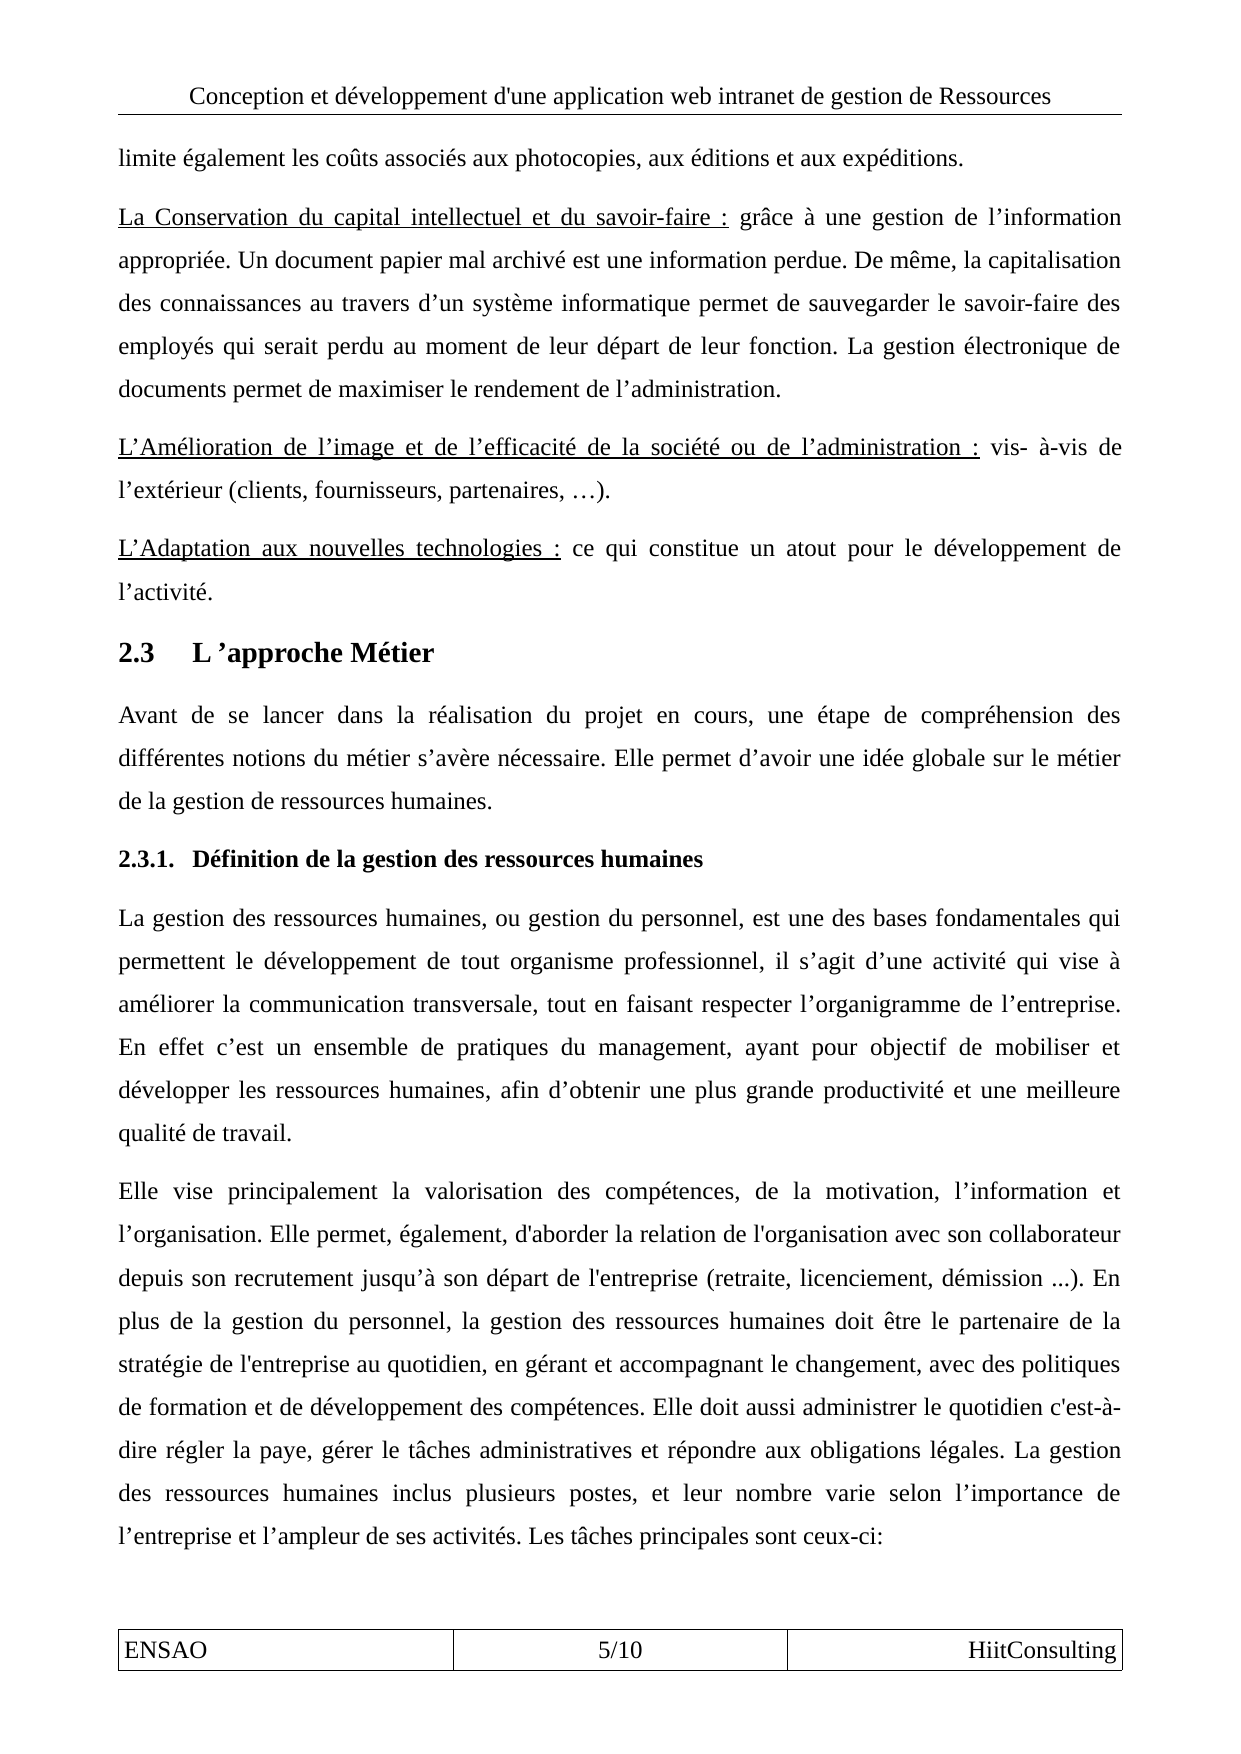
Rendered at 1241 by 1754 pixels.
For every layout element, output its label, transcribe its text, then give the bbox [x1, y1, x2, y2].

text L’Amélioration de l’image et de l’efficacité de la société ou de l’administration : vis- à-vis de l’extérieur (clients, fournisseurs, partenaires, …). [118, 432, 1122, 504]
text limite également les coûts associés aux photocopies, aux éditions et aux expéditions. [118, 143, 1122, 172]
text Avant de se lancer dans la réalisation du projet en cours, une étape de compréhension des différentes notions du métier s’avère nécessaire. Elle permet d’avoir une idée globale sur le métier de la gestion de ressources humaines. [118, 700, 1122, 815]
text 2.3 L ’approche Métier [118, 635, 1122, 668]
text La gestion des ressources humaines, ou gestion du personnel, est une des bases fondamentales qui permettent le développement de tout organisme professionnel, il s’agit d’une activité qui vise à améliorer la communication transversale, tout en faisant respecter l’organigramme de l’entreprise. En effet c’est un ensemble de pratiques du management, ayant pour objectif de mobiliser et développer les ressources humaines, afin d’obtenir une plus grande productivité et une meilleure qualité de travail. [118, 903, 1122, 1147]
text 2.3.1. Définition de la gestion des ressources humaines [118, 844, 1122, 873]
text L’Adaptation aux nouvelles technologies : ce qui constitue un atout pour le développement de l’activité. [118, 533, 1122, 605]
text La Conservation du capital intellectuel et du savoir-faire : grâce à une gestion de l’information appropriée. Un document papier mal archivé est une information perdue. De même, la capitalisation des connaissances au travers d’un système informatique permet de sauvegarder le savoir-faire des employés qui serait perdu au moment de leur départ de leur fonction. La gestion électronique de documents permet de maximiser le rendement de l’administration. [118, 202, 1122, 403]
text Elle vise principalement la valorisation des compétences, de la motivation, l’information et l’organisation. Elle permet, également, d'aborder la relation de l'organisation avec son collaborateur depuis son recrutement jusqu’à son départ de l'entreprise (retraite, licenciement, démission ...). En plus de la gestion du personnel, la gestion des ressources humaines doit être le partenaire de la stratégie de l'entreprise au quotidien, en gérant et accompagnant le changement, avec des politiques de formation et de développement des compétences. Elle doit aussi administrer le quotidien c'est-à- dire régler la paye, gérer le tâches administratives et répondre aux obligations légales. La gestion des ressources humaines inclus plusieurs postes, et leur nombre varie selon l’importance de l’entreprise et l’ampleur de ses activités. Les tâches principales sont ceux-ci: [118, 1176, 1122, 1550]
